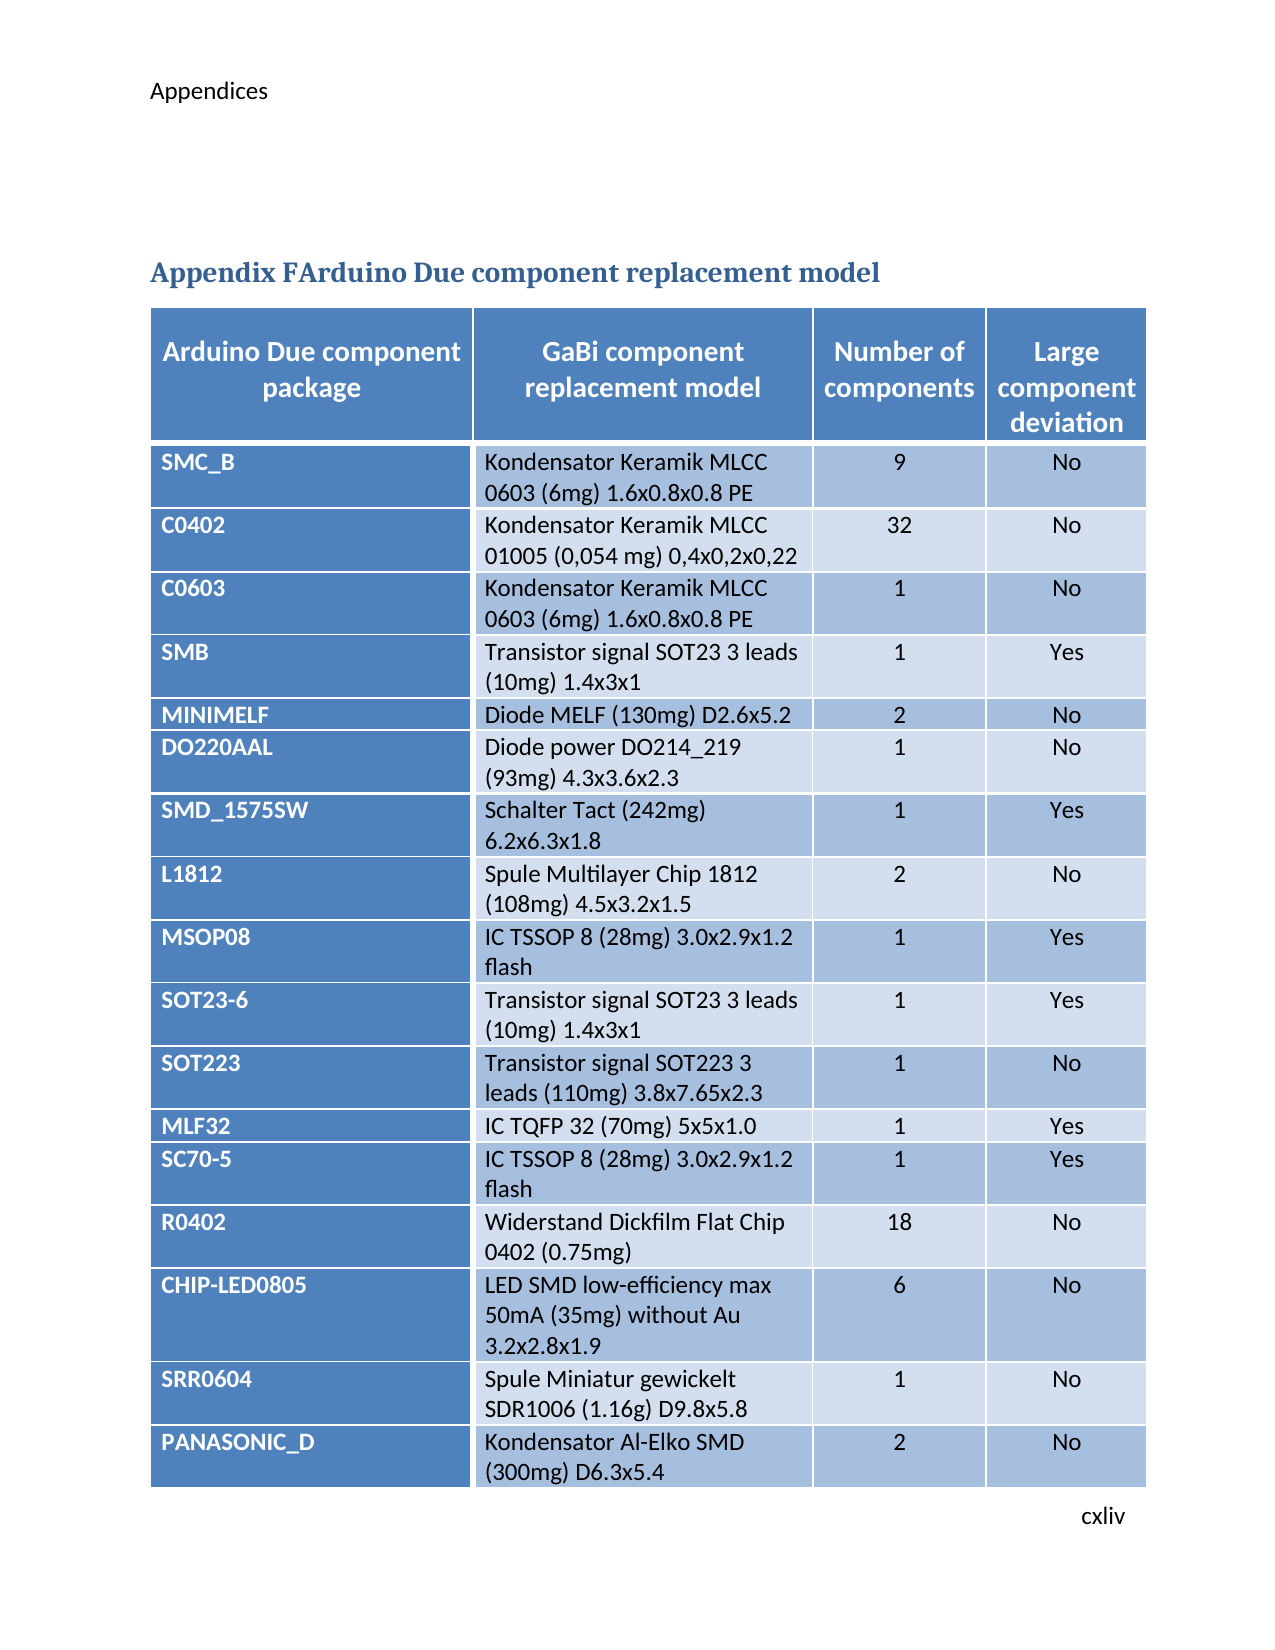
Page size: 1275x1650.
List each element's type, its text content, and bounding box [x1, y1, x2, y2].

table_cell No [987, 1206, 1146, 1267]
table_cell No [987, 1047, 1146, 1108]
table_cell C0603 [151, 573, 470, 634]
table_cell Spule Multilayer Chip 1812 (108mg) 4.5x3.2x1.5 [476, 858, 812, 919]
table_cell PANASONIC_D [151, 1426, 470, 1487]
table_cell Transistor signal SOT23 3 leads (10mg) 1.4x3x1 [476, 636, 812, 697]
table_cell Diode power DO214_219 (93mg) 4.3x3.6x2.3 [476, 731, 812, 792]
table_header Number of components [814, 308, 985, 440]
table_cell Diode MELF (130mg) D2.6x5.2 [476, 699, 812, 729]
table_cell Schalter Tact (242mg) 6.2x6.3x1.8 [476, 795, 812, 856]
table_cell SMC_B [151, 446, 470, 507]
table_header Large component deviation [987, 308, 1146, 440]
table_cell No [987, 446, 1146, 507]
table_cell Kondensator Keramik MLCC 0603 (6mg) 1.6x0.8x0.8 PE [476, 446, 812, 507]
table_cell 1 [814, 921, 985, 982]
table_cell Yes [987, 921, 1146, 982]
table_cell 1 [814, 573, 985, 634]
table_cell 1 [813, 984, 985, 1045]
table_cell Yes [987, 795, 1146, 856]
table_cell Kondensator Keramik MLCC 0603 (6mg) 1.6x0.8x0.8 PE [476, 573, 812, 634]
table_cell 9 [814, 446, 985, 507]
table_cell Spule Miniatur gewickelt SDR1006 (1.16g) D9.8x5.8 [476, 1363, 812, 1424]
table_cell No [987, 510, 1146, 571]
table_cell Transistor signal SOT223 3 leads (110mg) 3.8x7.65x2.3 [476, 1047, 812, 1108]
table_cell L1812 [151, 857, 470, 919]
table_cell Kondensator Al-Elko SMD (300mg) D6.3x5.4 [476, 1426, 812, 1487]
table_cell SOT23-6 [151, 983, 470, 1045]
table_cell MSOP08 [151, 921, 470, 982]
table_cell MLF32 [151, 1110, 470, 1141]
table_cell Kondensator Keramik MLCC 01005 (0,054 mg) 0,4x0,2x0,22 [476, 510, 812, 571]
table_cell Yes [987, 1110, 1146, 1141]
table_cell 6 [814, 1269, 985, 1361]
table_cell C0402 [151, 509, 470, 571]
table_cell 1 [813, 636, 985, 697]
table_cell SRR0604 [151, 1362, 470, 1424]
table_cell 1 [814, 795, 985, 856]
table_cell Yes [987, 984, 1146, 1045]
table_cell 1 [813, 731, 985, 792]
table_cell No [987, 1363, 1146, 1424]
table_cell No [987, 573, 1146, 634]
table_cell SMB [151, 635, 470, 697]
table_cell No [987, 1269, 1146, 1361]
table_cell R0402 [151, 1206, 470, 1267]
table_cell Widerstand Dickfilm Flat Chip 0402 (0.75mg) [476, 1206, 812, 1267]
table_cell 1 [814, 1143, 985, 1204]
list Arduino Due component replacement model [150, 256, 1125, 289]
table_header Arduino Due component package [151, 308, 472, 440]
table_cell DO220AAL [151, 731, 470, 792]
table_cell Yes [987, 636, 1146, 697]
table_cell 2 [814, 1426, 985, 1487]
table_cell Yes [987, 1143, 1146, 1204]
table_cell CHIP-LED0805 [151, 1269, 470, 1361]
table_cell LED SMD low-efficiency max 50mA (35mg) without Au 3.2x2.8x1.9 [476, 1269, 812, 1361]
table_cell SMD_1575SW [151, 795, 470, 856]
table_cell No [987, 1426, 1146, 1487]
table_cell 18 [813, 1206, 985, 1267]
table_cell SOT223 [151, 1047, 470, 1108]
table_cell IC TSSOP 8 (28mg) 3.0x2.9x1.2 flash [476, 1143, 812, 1204]
table_cell MINIMELF [151, 699, 470, 729]
table_cell SC70-5 [151, 1143, 470, 1204]
table_cell 2 [813, 858, 985, 919]
table_cell 32 [813, 510, 985, 571]
table_cell 1 [813, 1110, 985, 1141]
table_cell No [987, 731, 1146, 792]
table_cell 2 [814, 699, 985, 729]
table_cell IC TSSOP 8 (28mg) 3.0x2.9x1.2 flash [476, 921, 812, 982]
table_header GaBi component replacement model [474, 308, 812, 440]
table_cell 1 [814, 1047, 985, 1108]
table_cell Transistor signal SOT23 3 leads (10mg) 1.4x3x1 [476, 984, 812, 1045]
table_cell 1 [813, 1363, 985, 1424]
table_cell No [987, 858, 1146, 919]
table_cell No [987, 699, 1146, 729]
table_cell IC TQFP 32 (70mg) 5x5x1.0 [476, 1110, 812, 1141]
